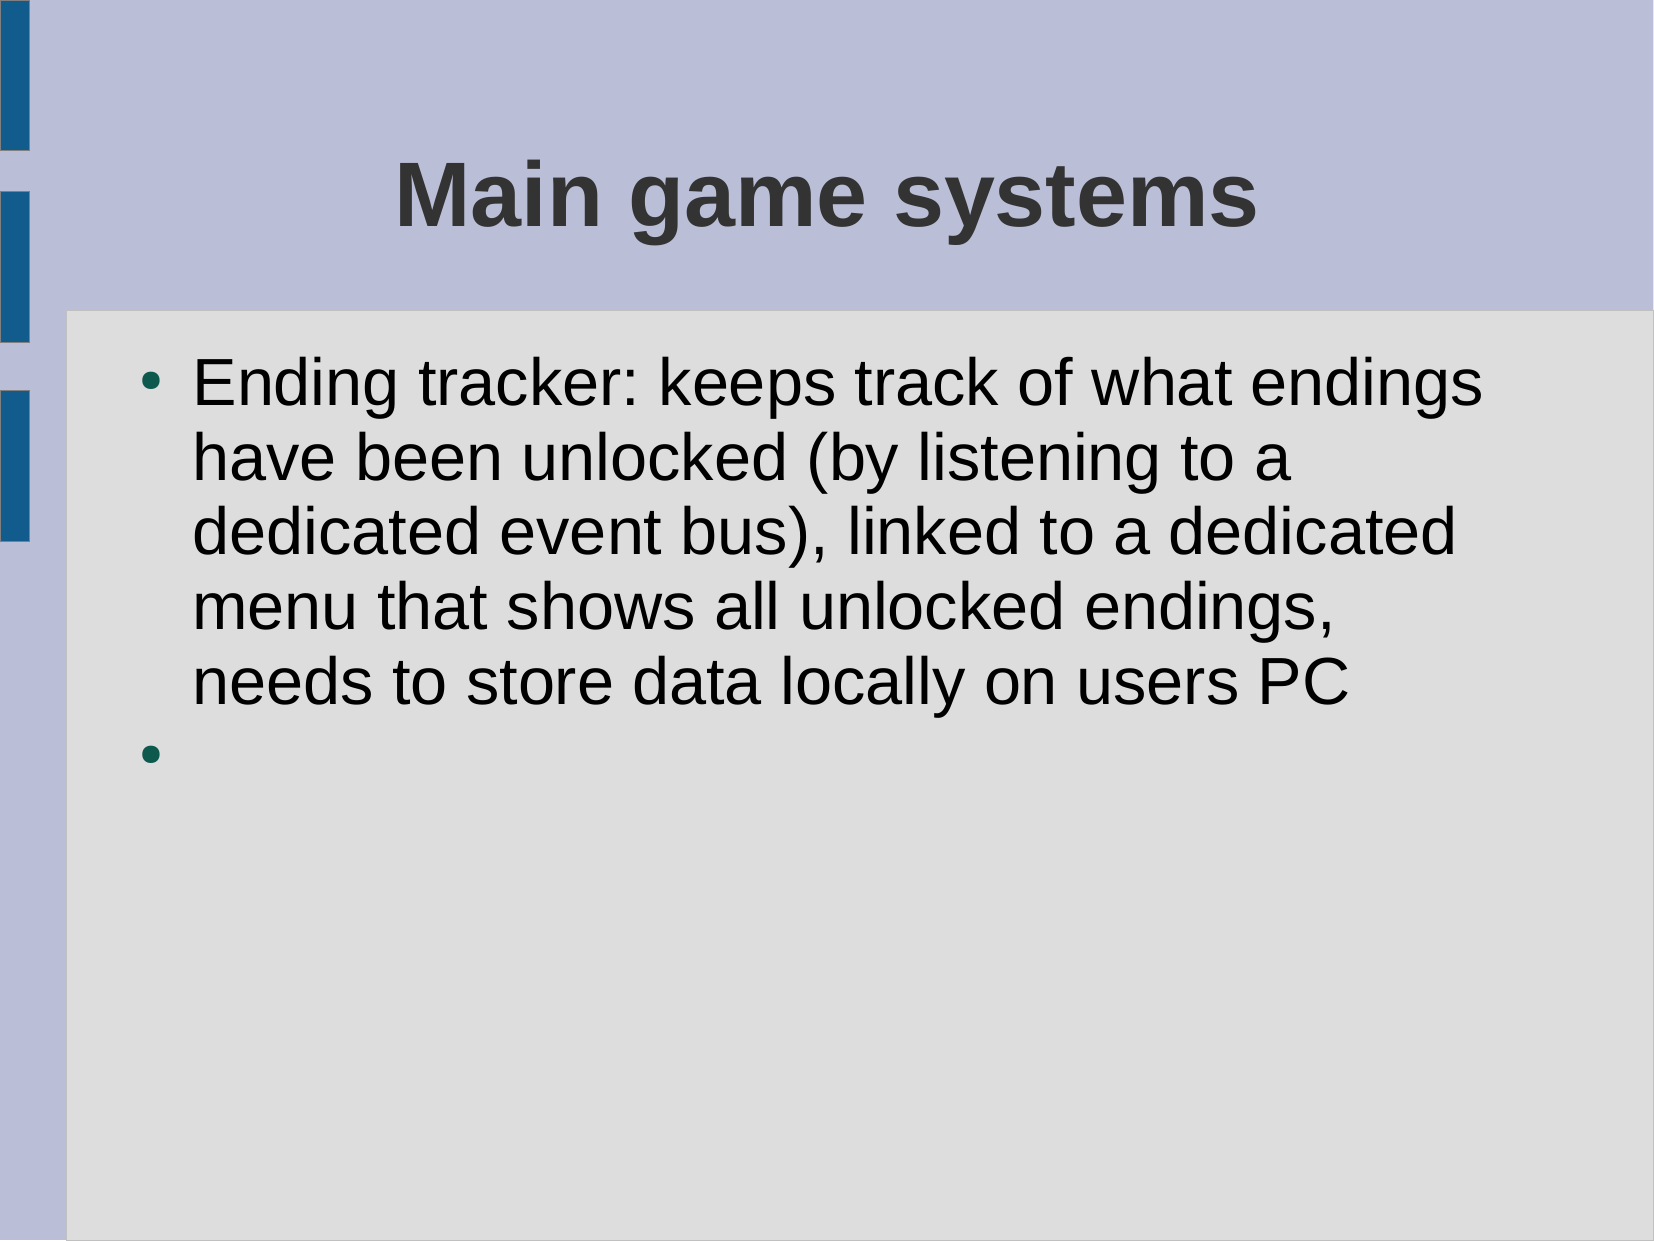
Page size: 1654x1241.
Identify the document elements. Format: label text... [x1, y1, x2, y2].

list Ending tracker: keeps track of what endings have been unlocked (by listening to a dedicated event bus), linked to a dedicated menu that shows all unlocked endings, needs to store data locally on users PC [121, 344, 1534, 902]
title Main game systems [121, 91, 1534, 299]
